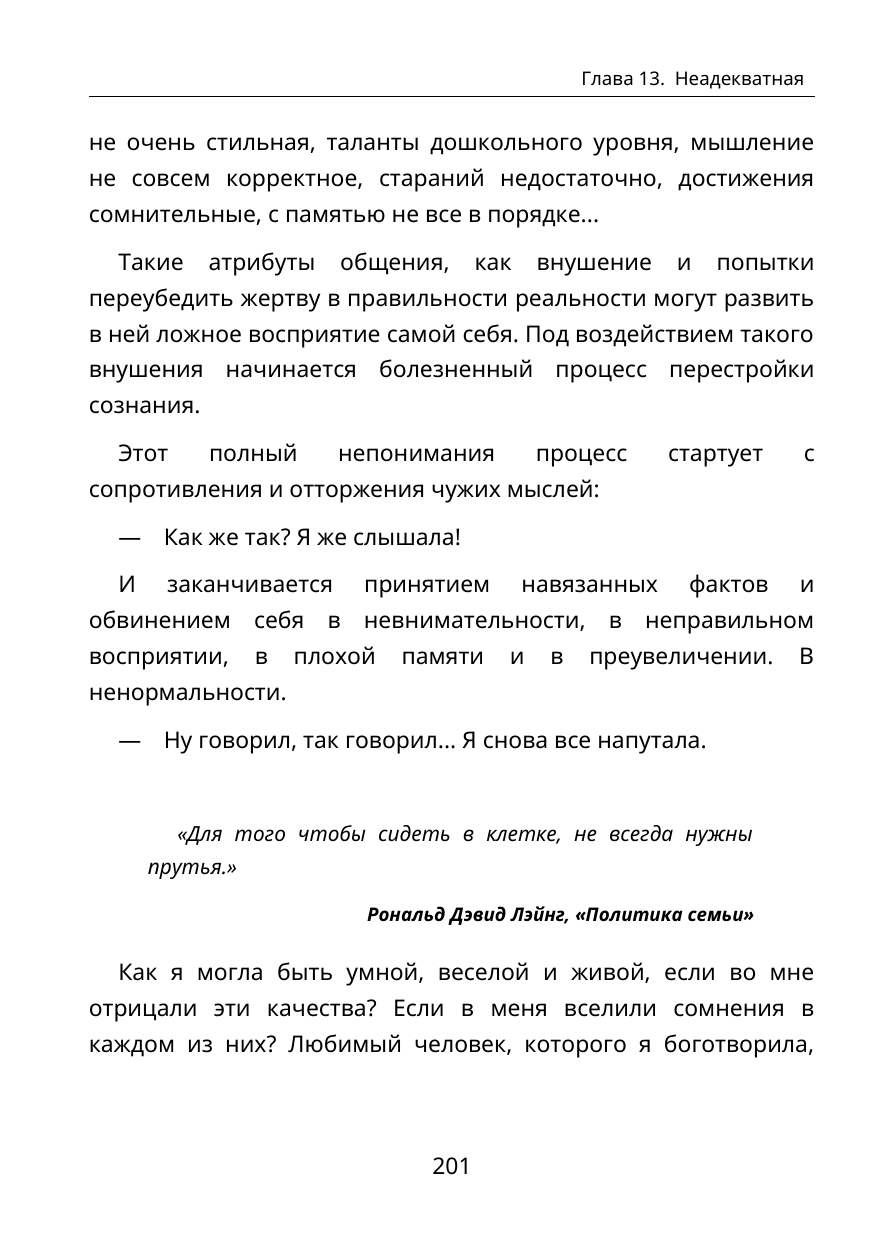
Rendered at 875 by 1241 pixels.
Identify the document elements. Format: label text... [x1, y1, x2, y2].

text Рональд Дэвид Лэйнг, «Политика семьи» [148, 896, 756, 926]
text не очень стильная, таланты дошкольного уровня, мышление не совсем корректное, стараний недостаточно, достижения сомнительные, с памятью не все в порядке... [88, 126, 815, 229]
text Этот полный непонимания процесс стартует с сопротивления и отторжения чужих мыслей: [88, 437, 815, 504]
list Как же так? Я же слышала! [88, 521, 815, 552]
text И заканчивается принятием навязанных фактов и обвинением себя в невнимательности, в неправильном восприятии, в плохой памяти и в преувеличении. В ненормальности. [88, 568, 815, 707]
text Как я могла быть умной, веселой и живой, если во мне отрицали эти качества? Если в меня вселили сомнения в каждом из них? Любимый человек, которого я боготворила, [88, 956, 815, 1059]
text Такие атрибуты общения, как внушение и попытки переубедить жертву в правильности реальности могут развить в ней ложное восприятие самой себя. Под воздействием такого внушения начинается болезненный процесс перестройки сознания. [88, 246, 815, 421]
text «Для того чтобы сидеть в клетке, не всегда нужны прутья.» [148, 819, 756, 880]
list Ну говорил, так говорил... Я снова все напутала. [88, 724, 815, 755]
